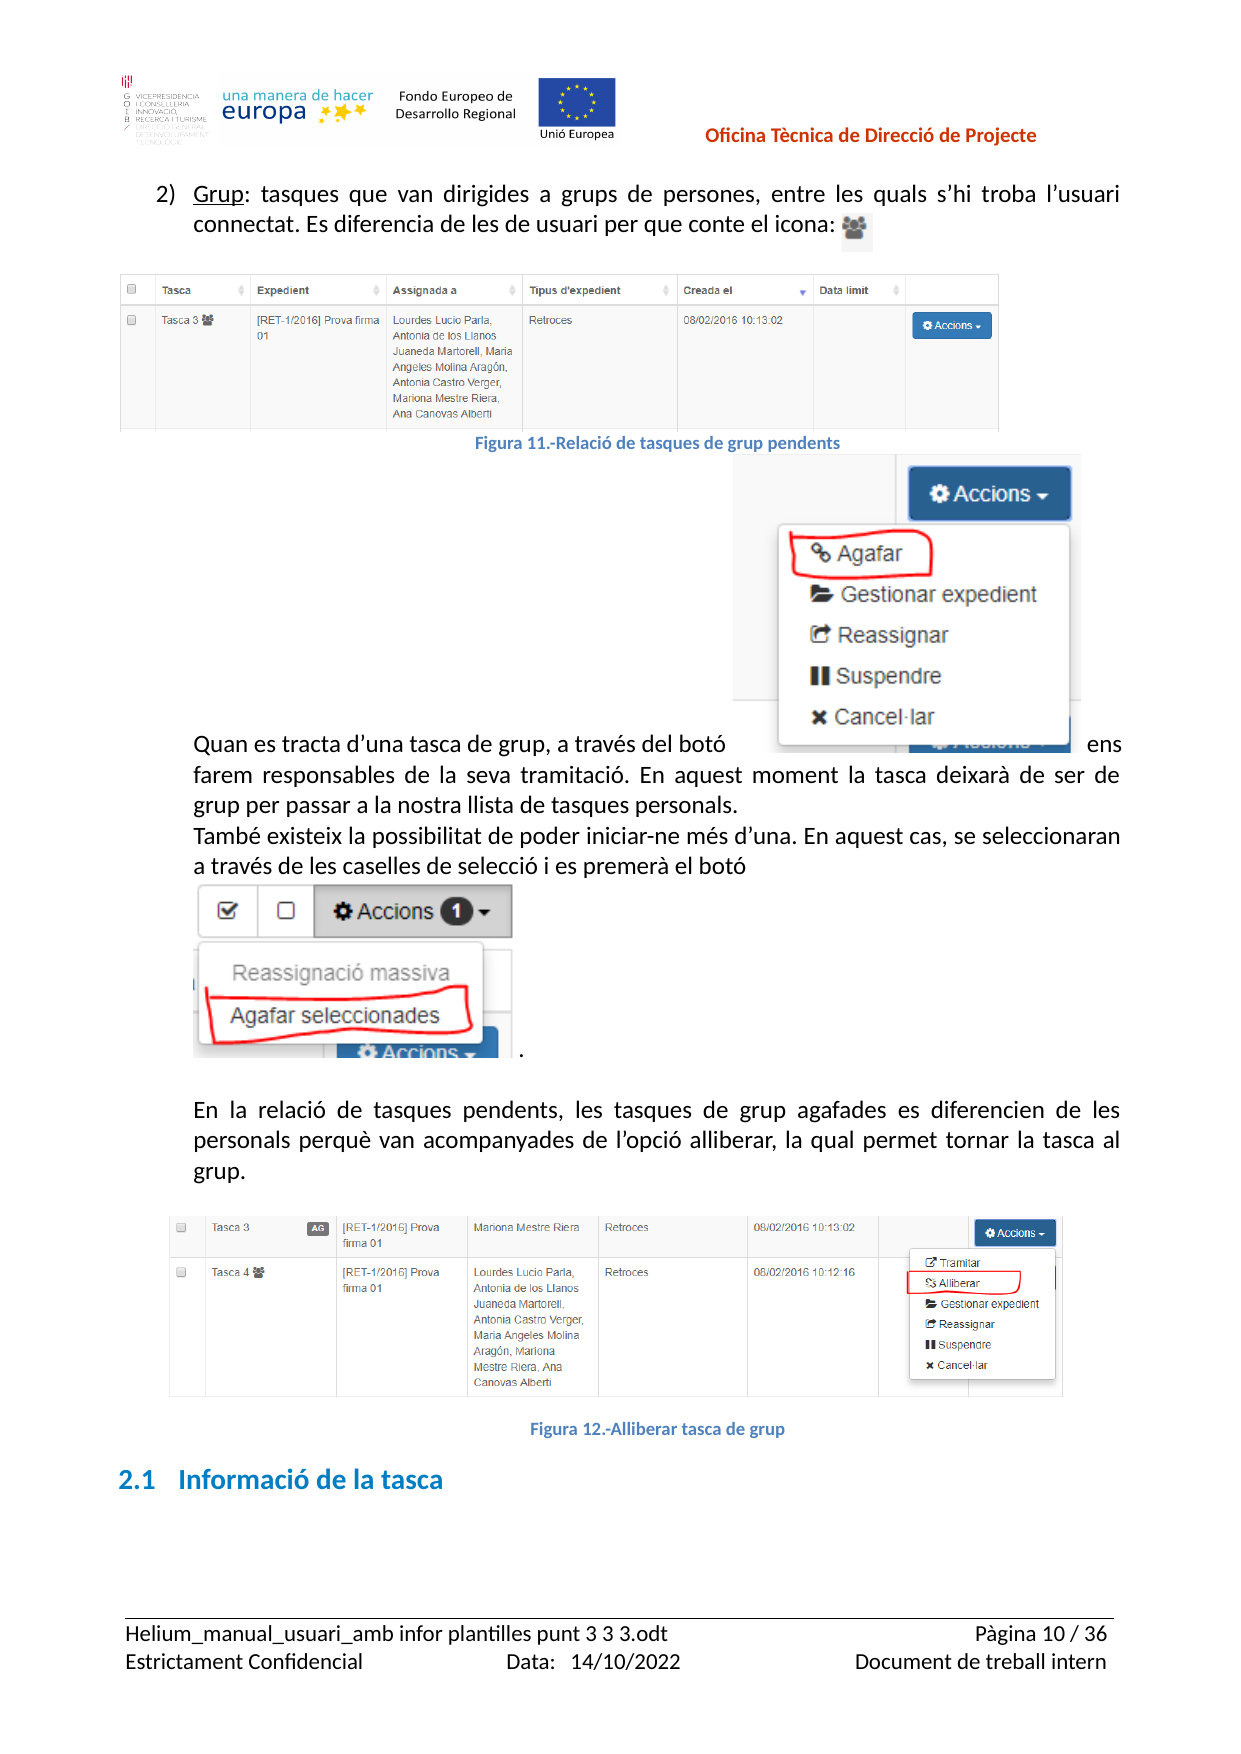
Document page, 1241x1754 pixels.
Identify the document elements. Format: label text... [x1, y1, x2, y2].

picture [732, 454, 1082, 753]
picture [219, 73, 621, 147]
picture [162, 1216, 1063, 1397]
subtitle Informació de la tasca [118, 1461, 1122, 1496]
list Quan es tracta d’una tasca de grup, a través del botó ens farem responsables de la seva tramitació. En aquest moment la tasca deixarà de ser de grup per passar a la nostra llista de tasques personals. [193, 454, 1122, 820]
picture [193, 880, 519, 1058]
picture [118, 272, 1004, 432]
text Figura 11.-Relació de tasques de grup pendents [193, 431, 1122, 454]
text Figura 12.-Alliberar tasca de grup [193, 1417, 1122, 1440]
list Grup: tasques que van dirigides a grups de persones, entre les quals s’hi troba l’usuari connectat. Es diferencia de les de usuari per que conte el icona: [156, 178, 1122, 252]
list També existeix la possibilitat de poder iniciar-ne més d’una. En aquest cas, se seleccionaran a través de les caselles de selecció i es premerà el botó [193, 820, 1122, 881]
list En la relació de tasques pendents, les tasques de grup agafades es diferencien de les personals perquè van acompanyades de l’opció alliberar, la qual permet tornar la tasca al grup. [193, 1094, 1122, 1186]
list . [193, 881, 1122, 1064]
picture [841, 213, 873, 252]
picture [118, 73, 213, 147]
